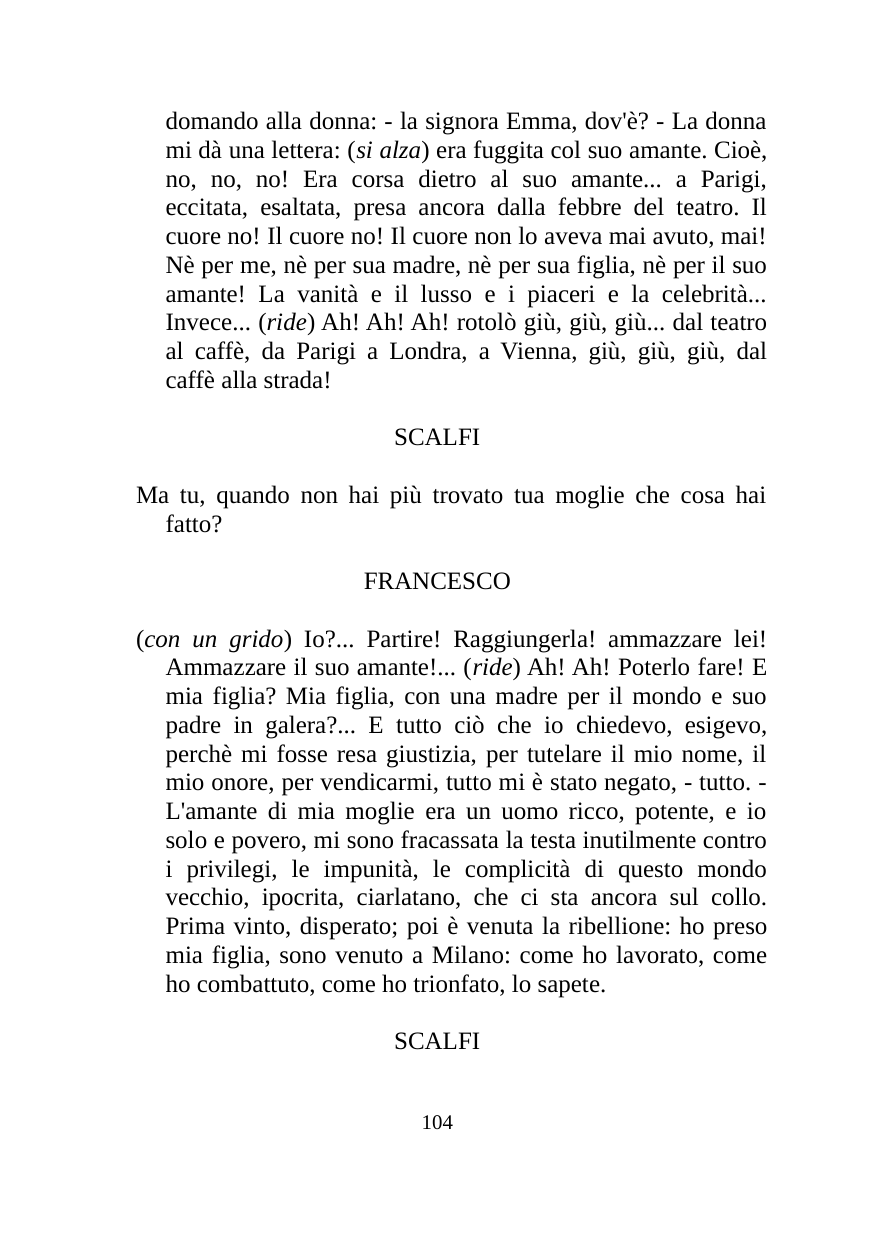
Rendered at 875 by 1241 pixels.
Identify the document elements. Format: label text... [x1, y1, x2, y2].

text Ma tu, quando non hai più trovato tua moglie che cosa hai fatto? [136, 480, 768, 537]
text (con un grido) Io?... Partire! Raggiungerla! ammazzare lei! Ammazzare il suo amante!... (ride) Ah! Ah! Poterlo fare! E mia figlia? Mia figlia, con una madre per il mondo e suo padre in galera?... E tutto ciò che io chiedevo, esigevo, perchè mi fosse resa giustizia, per tutelare il mio nome, il mio onore, per vendicarmi, tutto mi è stato negato, - tutto. - L'amante di mia moglie era un uomo ricco, potente, e io solo e povero, mi sono fracassata la testa inutilmente contro i privilegi, le impunità, le complicità di questo mondo vecchio, ipocrita, ciarlatano, che ci sta ancora sul collo. Prima vinto, disperato; poi è venuta la ribellione: ho preso mia figlia, sono venuto a Milano: come ho lavorato, come ho combattuto, come ho trionfato, lo sapete. [136, 624, 768, 997]
text FRANCESCO [106, 566, 768, 595]
text domando alla donna: - la signora Emma, dov'è? - La donna mi dà una lettera: (si alza) era fuggita col suo amante. Cioè, no, no, no! Era corsa dietro al suo amante... a Parigi, eccitata, esaltata, presa ancora dalla febbre del teatro. Il cuore no! Il cuore no! Il cuore non lo aveva mai avuto, mai! Nè per me, nè per sua madre, nè per sua figlia, nè per il suo amante! La vanità e il lusso e i piaceri e la celebrità... Invece... (ride) Ah! Ah! Ah! rotolò giù, giù, giù... dal teatro al caffè, da Parigi a Londra, a Vienna, giù, giù, giù, dal caffè alla strada! [136, 106, 768, 394]
text SCALFI [106, 1026, 768, 1055]
text SCALFI [106, 422, 768, 451]
